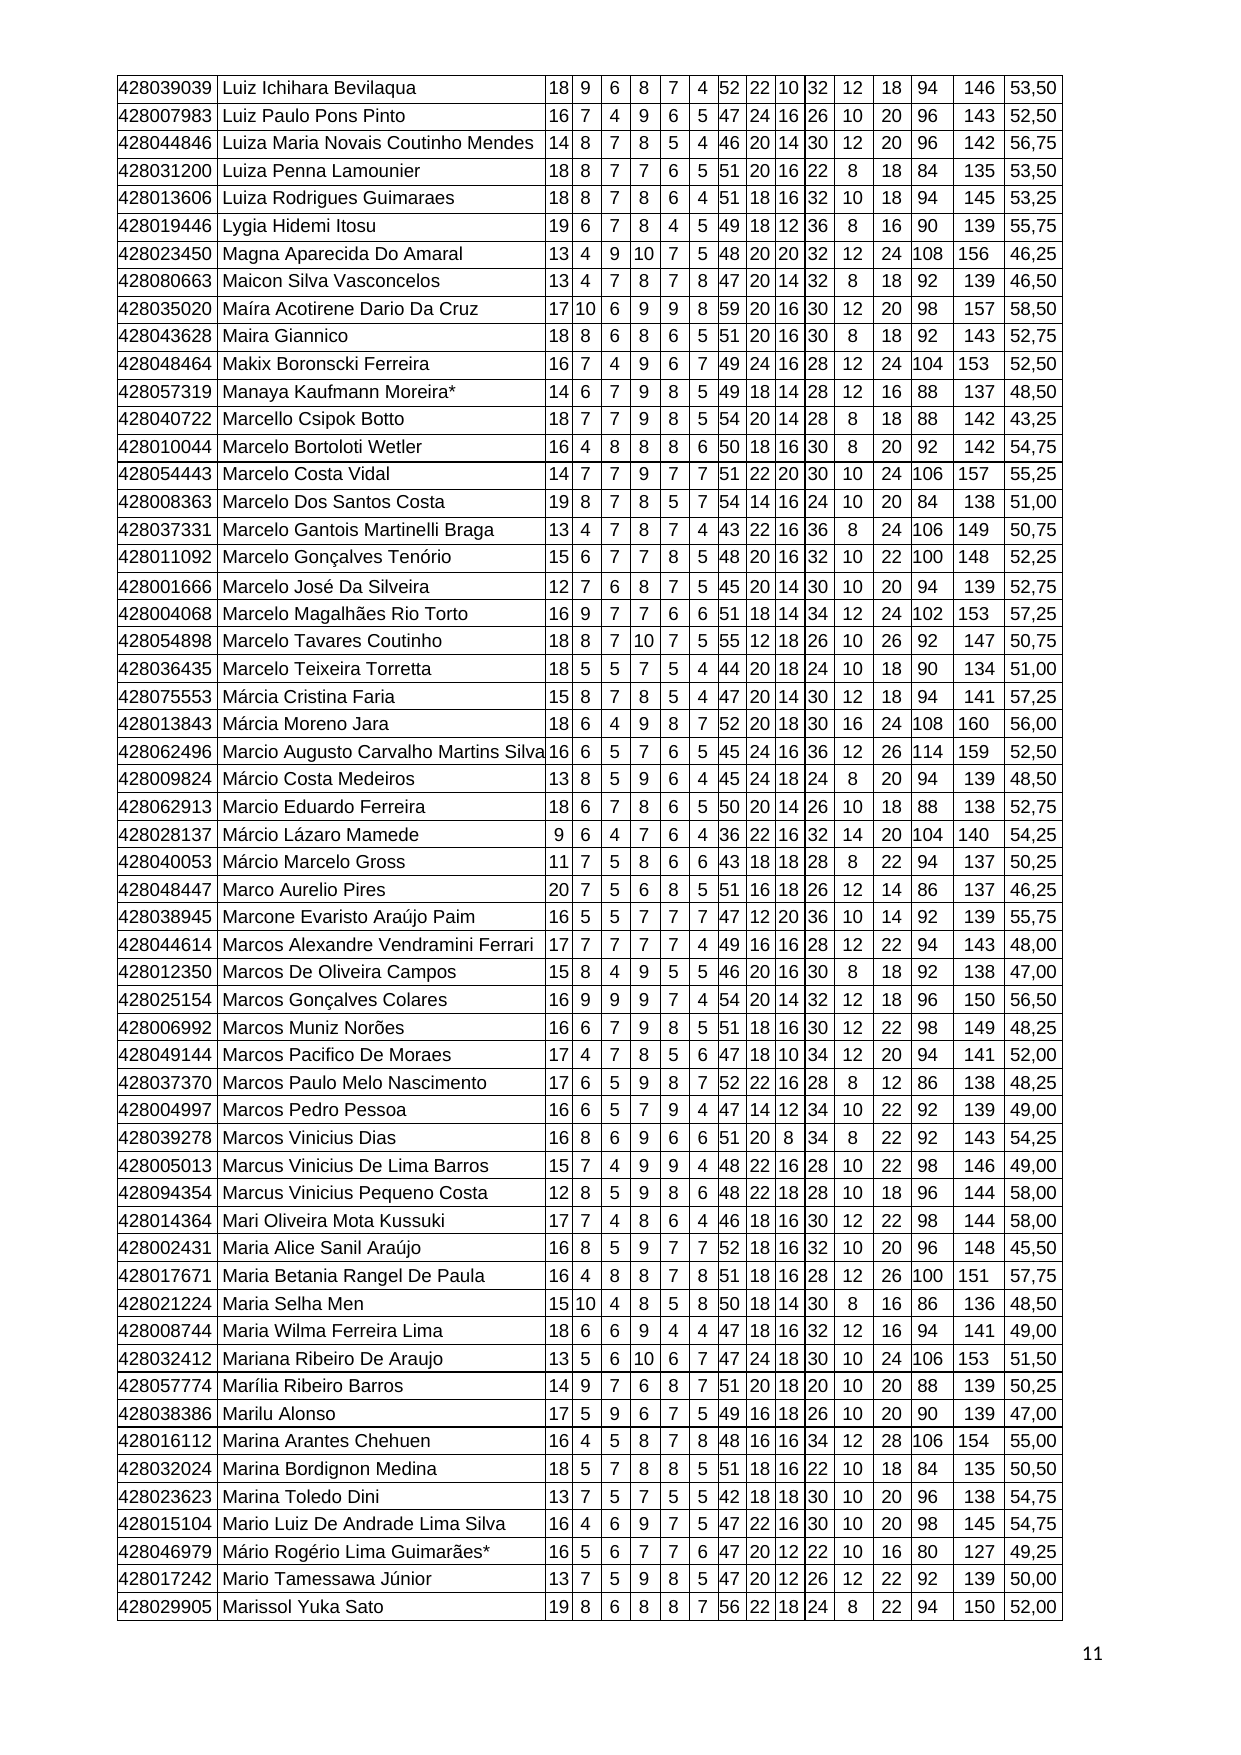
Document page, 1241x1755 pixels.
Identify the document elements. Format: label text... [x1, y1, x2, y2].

table_cell 8 [631, 1041, 660, 1068]
table_cell 94 [912, 683, 953, 709]
table_cell 9 [573, 76, 601, 103]
table_cell 104 [912, 352, 953, 379]
table_cell 16 [776, 545, 804, 572]
table_cell 8 [573, 683, 601, 709]
table_cell 42 [719, 1483, 746, 1509]
table_cell 8 [631, 490, 660, 517]
table_cell 94 [912, 765, 953, 792]
table_cell 94 [912, 848, 953, 875]
table_cell 428080663 [118, 269, 217, 296]
table_cell 8 [573, 131, 601, 158]
table_cell 16 [776, 297, 804, 323]
table_cell 5 [690, 159, 718, 185]
table_cell 13 [546, 1345, 572, 1371]
table_cell 57,25 [1005, 600, 1062, 626]
table_cell 8 [631, 573, 660, 599]
table_cell 48 [719, 1428, 746, 1454]
table_cell Marcelo Costa Vidal [218, 463, 545, 489]
table_cell 8 [661, 1593, 689, 1620]
table_cell 8 [573, 1593, 601, 1620]
table_cell 22 [874, 1124, 911, 1151]
table_cell 14 [546, 380, 572, 406]
table_cell 13 [546, 242, 572, 268]
table_cell 14 [546, 463, 572, 489]
table_cell 4 [602, 1207, 630, 1233]
table_cell 7 [690, 490, 718, 517]
table_cell 51 [719, 463, 746, 489]
table_cell 48,50 [1005, 380, 1062, 406]
table_cell 18 [776, 1373, 804, 1399]
table_cell 30 [806, 1510, 834, 1537]
table_cell 18 [747, 1455, 775, 1482]
table_cell 141 [954, 1317, 1004, 1344]
table_cell 7 [661, 1538, 689, 1564]
table_cell 5 [661, 683, 689, 709]
table_cell 8 [661, 1069, 689, 1095]
table_cell 16 [776, 1510, 804, 1537]
table_cell 5 [661, 1041, 689, 1068]
table_cell 9 [546, 821, 572, 847]
table_cell 9 [631, 1152, 660, 1178]
table_cell Marina Bordignon Medina [218, 1455, 545, 1482]
table_cell 50 [719, 1290, 746, 1316]
table_cell 22 [874, 1014, 911, 1040]
table_cell 14 [776, 573, 804, 599]
table_cell 8 [631, 76, 660, 103]
table_cell 8 [690, 1290, 718, 1316]
table_cell 18 [776, 710, 804, 737]
table_cell 7 [573, 104, 601, 130]
table_cell 7 [631, 1096, 660, 1123]
table_cell 53,25 [1005, 186, 1062, 213]
table_cell 10 [631, 1345, 660, 1371]
table_cell 157 [954, 297, 1004, 323]
table_cell 94 [912, 1317, 953, 1344]
table_cell 147 [954, 627, 1004, 654]
table_cell 48 [719, 1152, 746, 1178]
table_cell 7 [602, 186, 630, 213]
table_cell 428002431 [118, 1234, 217, 1261]
table_cell 7 [690, 1373, 718, 1399]
table_cell 46,25 [1005, 242, 1062, 268]
table_cell 428048447 [118, 876, 217, 902]
table_cell 18 [546, 324, 572, 351]
table_cell 9 [631, 463, 660, 489]
table_cell 7 [690, 463, 718, 489]
table_cell 14 [546, 131, 572, 158]
table_cell 49 [719, 1400, 746, 1426]
table_cell 20 [874, 490, 911, 517]
table_cell 58,00 [1005, 1179, 1062, 1206]
table_cell 5 [573, 655, 601, 682]
table_cell 10 [835, 463, 873, 489]
table_cell 92 [912, 1096, 953, 1123]
table_cell 4 [690, 683, 718, 709]
table_cell 8 [835, 1069, 873, 1095]
table_cell 143 [954, 931, 1004, 957]
table_cell 428015104 [118, 1510, 217, 1537]
table_cell 50,75 [1005, 518, 1062, 544]
table_cell 54,25 [1005, 1124, 1062, 1151]
table_cell Manaya Kaufmann Moreira* [218, 380, 545, 406]
table_cell 49,00 [1005, 1096, 1062, 1123]
table_cell 50,50 [1005, 1455, 1062, 1482]
table_cell 16 [546, 738, 572, 764]
table_cell 90 [912, 655, 953, 682]
table_cell 52 [719, 1234, 746, 1261]
table_cell 22 [806, 159, 834, 185]
table_cell 19 [546, 214, 572, 241]
table_cell 47,00 [1005, 959, 1062, 985]
table_cell 16 [747, 1400, 775, 1426]
table_cell 18 [546, 186, 572, 213]
table_cell 8 [661, 710, 689, 737]
table_cell 4 [690, 655, 718, 682]
table_cell 94 [912, 573, 953, 599]
table_cell 30 [806, 573, 834, 599]
table_cell 7 [573, 407, 601, 434]
table_cell 18 [776, 627, 804, 654]
table_cell 8 [835, 518, 873, 544]
table_cell 10 [835, 655, 873, 682]
table_cell 4 [690, 986, 718, 1013]
table_cell Mario Luiz De Andrade Lima Silva [218, 1510, 545, 1537]
table_cell 12 [835, 352, 873, 379]
table_cell 9 [573, 986, 601, 1013]
table_cell 7 [602, 463, 630, 489]
table_cell 9 [602, 1400, 630, 1426]
table_cell 18 [874, 793, 911, 819]
table_cell 5 [690, 876, 718, 902]
table_cell 7 [661, 76, 689, 103]
table_cell 18 [874, 269, 911, 296]
table_cell 428014364 [118, 1207, 217, 1233]
table_cell 10 [835, 793, 873, 819]
table_cell 22 [747, 1593, 775, 1620]
table_cell 28 [806, 380, 834, 406]
table_cell 16 [776, 1207, 804, 1233]
table_cell 12 [776, 1096, 804, 1123]
table_cell 12 [546, 573, 572, 599]
table_cell 8 [573, 1179, 601, 1206]
table_cell 4 [602, 352, 630, 379]
table_cell 6 [602, 1317, 630, 1344]
table_cell 98 [912, 1014, 953, 1040]
table_cell 7 [631, 159, 660, 185]
table_cell 8 [835, 159, 873, 185]
table_cell 428038386 [118, 1400, 217, 1426]
table_cell 5 [602, 1179, 630, 1206]
table_cell 141 [954, 683, 1004, 709]
table_cell 9 [631, 1510, 660, 1537]
table_cell 16 [546, 1234, 572, 1261]
table_cell 136 [954, 1290, 1004, 1316]
table_cell 5 [690, 793, 718, 819]
table_cell Marcos Vinicius Dias [218, 1124, 545, 1151]
table_cell 7 [602, 793, 630, 819]
table_cell 56,75 [1005, 131, 1062, 158]
table_cell 16 [776, 1234, 804, 1261]
table_cell 6 [690, 1041, 718, 1068]
table_cell 7 [602, 407, 630, 434]
table_cell 20 [747, 131, 775, 158]
table_cell 16 [776, 490, 804, 517]
table_cell 52 [719, 1069, 746, 1095]
table_cell 16 [747, 931, 775, 957]
table_cell 8 [835, 848, 873, 875]
table_cell 18 [747, 848, 775, 875]
table_cell 18 [874, 186, 911, 213]
table_cell 7 [602, 931, 630, 957]
table_cell 24 [874, 1345, 911, 1371]
table_cell 6 [661, 738, 689, 764]
table_cell 148 [954, 1234, 1004, 1261]
table_cell 428075553 [118, 683, 217, 709]
table_cell 86 [912, 1290, 953, 1316]
table_cell 17 [546, 1069, 572, 1095]
table_cell 51 [719, 159, 746, 185]
table_cell 428044846 [118, 131, 217, 158]
table_cell 9 [602, 242, 630, 268]
table_cell 7 [602, 627, 630, 654]
table_cell 149 [954, 518, 1004, 544]
table_cell 16 [776, 931, 804, 957]
table_cell 10 [835, 1096, 873, 1123]
table_cell 149 [954, 1014, 1004, 1040]
table_cell 4 [690, 76, 718, 103]
table_cell 9 [631, 765, 660, 792]
table_cell 12 [835, 1014, 873, 1040]
table_cell 30 [806, 710, 834, 737]
table_cell 106 [912, 1345, 953, 1371]
table_cell 47,00 [1005, 1400, 1062, 1426]
table_cell 139 [954, 903, 1004, 930]
table_cell 7 [690, 710, 718, 737]
table_cell 49 [719, 214, 746, 241]
table_cell 56,00 [1005, 710, 1062, 737]
table_cell 12 [874, 1069, 911, 1095]
table_cell 12 [835, 1317, 873, 1344]
table_cell 428006992 [118, 1014, 217, 1040]
table_cell 4 [690, 1152, 718, 1178]
table_cell 6 [690, 1179, 718, 1206]
table_cell 5 [602, 655, 630, 682]
table_cell 24 [874, 242, 911, 268]
table_cell Maicon Silva Vasconcelos [218, 269, 545, 296]
table_cell 9 [573, 1373, 601, 1399]
table_cell 46 [719, 959, 746, 985]
table_cell 428054898 [118, 627, 217, 654]
table_cell Mari Oliveira Mota Kussuki [218, 1207, 545, 1233]
table_cell 5 [573, 903, 601, 930]
table_cell 10 [835, 1510, 873, 1537]
table_cell 5 [690, 214, 718, 241]
table_cell 24 [874, 600, 911, 626]
table_cell 51 [719, 1455, 746, 1482]
table_cell 153 [954, 1345, 1004, 1371]
table_cell 20 [874, 297, 911, 323]
table_cell 20 [874, 765, 911, 792]
table_cell 4 [690, 1207, 718, 1233]
table_cell Marcelo José Da Silveira [218, 573, 545, 599]
table_cell 9 [631, 959, 660, 985]
table_cell 20 [747, 324, 775, 351]
table_cell 6 [573, 214, 601, 241]
table_cell 52,25 [1005, 545, 1062, 572]
table_cell 7 [661, 1510, 689, 1537]
table_cell 142 [954, 131, 1004, 158]
table_cell 7 [631, 545, 660, 572]
table_cell 4 [690, 931, 718, 957]
table_cell 52,50 [1005, 104, 1062, 130]
table_cell 145 [954, 1510, 1004, 1537]
table_cell 428032412 [118, 1345, 217, 1371]
table_cell 428054443 [118, 463, 217, 489]
table_cell 22 [747, 1152, 775, 1178]
table_cell 50,25 [1005, 1373, 1062, 1399]
table_cell 6 [661, 1345, 689, 1371]
table_cell 10 [835, 104, 873, 130]
table_cell 32 [806, 821, 834, 847]
table_cell 7 [573, 931, 601, 957]
table_cell 428017242 [118, 1565, 217, 1592]
table_cell 6 [573, 380, 601, 406]
table_cell 88 [912, 407, 953, 434]
table_cell 20 [874, 131, 911, 158]
table_cell 13 [546, 1565, 572, 1592]
table_cell 146 [954, 76, 1004, 103]
table_cell 4 [573, 1510, 601, 1537]
table_cell 32 [806, 186, 834, 213]
table_cell 22 [806, 1455, 834, 1482]
table_cell 20 [874, 1041, 911, 1068]
table_cell 108 [912, 710, 953, 737]
table_cell 428009824 [118, 765, 217, 792]
table_cell 428035020 [118, 297, 217, 323]
table_cell 9 [631, 1179, 660, 1206]
table_cell 55,25 [1005, 463, 1062, 489]
table_cell 14 [747, 490, 775, 517]
table_cell 24 [874, 352, 911, 379]
table_cell 139 [954, 573, 1004, 599]
table_cell 144 [954, 1179, 1004, 1206]
table_cell Maíra Acotirene Dario Da Cruz [218, 297, 545, 323]
table_cell 4 [602, 104, 630, 130]
table_cell 428044614 [118, 931, 217, 957]
table_cell 6 [573, 1014, 601, 1040]
table_cell 34 [806, 1428, 834, 1454]
table_cell 14 [776, 600, 804, 626]
table_cell 94 [912, 1593, 953, 1620]
table_cell 18 [546, 76, 572, 103]
table_cell 8 [690, 1262, 718, 1288]
table_cell 8 [631, 1262, 660, 1288]
table_cell 13 [546, 765, 572, 792]
table_cell 4 [690, 131, 718, 158]
table_cell 22 [874, 1593, 911, 1620]
table_cell 428039039 [118, 76, 217, 103]
table_cell 28 [806, 352, 834, 379]
table_cell 32 [806, 986, 834, 1013]
table_cell 26 [806, 1400, 834, 1426]
table_cell 428062913 [118, 793, 217, 819]
table_cell 8 [631, 848, 660, 875]
table_cell 18 [546, 1455, 572, 1482]
table_cell 28 [806, 931, 834, 957]
table_cell 10 [835, 1179, 873, 1206]
table_cell 6 [690, 848, 718, 875]
table_cell 84 [912, 1455, 953, 1482]
table_cell 18 [546, 1317, 572, 1344]
table_cell 4 [602, 1290, 630, 1316]
table_cell 14 [874, 903, 911, 930]
table_cell 4 [690, 186, 718, 213]
table_cell 4 [661, 1317, 689, 1344]
table_cell 11 [546, 848, 572, 875]
table_cell 18 [546, 793, 572, 819]
table_cell 47 [719, 1041, 746, 1068]
table_cell 4 [573, 269, 601, 296]
table_cell 20 [747, 1538, 775, 1564]
table_cell 7 [602, 1455, 630, 1482]
table_cell 5 [690, 1014, 718, 1040]
table_cell 54,25 [1005, 821, 1062, 847]
table_cell 94 [912, 76, 953, 103]
table_cell 5 [602, 1096, 630, 1123]
table_cell 7 [602, 1373, 630, 1399]
table_cell 50 [719, 435, 746, 461]
table_cell 20 [874, 1510, 911, 1537]
table_cell 8 [835, 1593, 873, 1620]
table_cell Luiz Paulo Pons Pinto [218, 104, 545, 130]
table_cell 7 [661, 931, 689, 957]
table_cell 18 [747, 1207, 775, 1233]
table_cell 46,25 [1005, 876, 1062, 902]
table_cell 4 [690, 765, 718, 792]
table_cell 50,25 [1005, 848, 1062, 875]
table_cell 6 [690, 435, 718, 461]
table_cell 20 [874, 573, 911, 599]
table_cell 7 [602, 131, 630, 158]
table_cell 114 [912, 738, 953, 764]
table_cell 16 [546, 104, 572, 130]
table_cell 18 [546, 159, 572, 185]
table_cell 22 [747, 76, 775, 103]
table_cell Mariana Ribeiro De Araujo [218, 1345, 545, 1371]
table_cell 44 [719, 655, 746, 682]
table_cell 47 [719, 1538, 746, 1564]
table_cell 8 [573, 159, 601, 185]
table_cell 428005013 [118, 1152, 217, 1178]
table_cell 6 [661, 765, 689, 792]
table_cell 16 [776, 1069, 804, 1095]
table_cell 12 [835, 986, 873, 1013]
table_cell 24 [747, 352, 775, 379]
table_cell 140 [954, 821, 1004, 847]
table_cell 6 [661, 159, 689, 185]
table_cell 7 [631, 931, 660, 957]
table_cell 14 [546, 1373, 572, 1399]
table_cell 428031200 [118, 159, 217, 185]
table_cell 10 [835, 627, 873, 654]
table_cell 53,50 [1005, 159, 1062, 185]
table_cell 12 [835, 1428, 873, 1454]
table_cell 5 [690, 1510, 718, 1537]
table_cell 4 [573, 435, 601, 461]
table_cell 51 [719, 324, 746, 351]
table_cell 16 [546, 1428, 572, 1454]
table_cell 22 [874, 848, 911, 875]
table_cell Marina Arantes Chehuen [218, 1428, 545, 1454]
table_cell 20 [874, 104, 911, 130]
table_cell 8 [835, 765, 873, 792]
table_cell 56 [719, 1593, 746, 1620]
table_cell 9 [631, 380, 660, 406]
table_cell Luiza Penna Lamounier [218, 159, 545, 185]
table_cell Marcos Pacifico De Moraes [218, 1041, 545, 1068]
table_cell 16 [776, 159, 804, 185]
table_cell 5 [690, 573, 718, 599]
table_cell 16 [835, 710, 873, 737]
table_cell Marcelo Teixeira Torretta [218, 655, 545, 682]
table_cell 20 [747, 793, 775, 819]
table_cell 5 [661, 1290, 689, 1316]
table_cell 428049144 [118, 1041, 217, 1068]
table_cell Marcio Eduardo Ferreira [218, 793, 545, 819]
table_cell 14 [874, 876, 911, 902]
table_cell Marcos Gonçalves Colares [218, 986, 545, 1013]
table_cell 8 [835, 407, 873, 434]
table_cell 148 [954, 545, 1004, 572]
table_cell 13 [546, 518, 572, 544]
table_cell 16 [747, 876, 775, 902]
table_cell 20 [874, 435, 911, 461]
table_cell 7 [661, 1234, 689, 1261]
table_cell 7 [602, 545, 630, 572]
table_cell 18 [776, 848, 804, 875]
table_cell 8 [573, 324, 601, 351]
table_cell Marcone Evaristo Araújo Paim [218, 903, 545, 930]
table_cell 17 [546, 1041, 572, 1068]
table_cell 10 [835, 1234, 873, 1261]
table_cell 32 [806, 242, 834, 268]
table_cell 7 [602, 380, 630, 406]
table_cell 47 [719, 104, 746, 130]
table_cell 7 [573, 573, 601, 599]
table_cell 12 [835, 738, 873, 764]
table_cell 143 [954, 324, 1004, 351]
table_cell 50 [719, 793, 746, 819]
table_cell 26 [874, 1262, 911, 1288]
table_cell 20 [747, 959, 775, 985]
table_cell 137 [954, 848, 1004, 875]
table_cell 8 [631, 1455, 660, 1482]
table_cell 7 [573, 848, 601, 875]
table_cell 30 [806, 1290, 834, 1316]
table_cell 428023450 [118, 242, 217, 268]
table_cell 7 [661, 1262, 689, 1288]
table_cell 7 [661, 903, 689, 930]
table_cell 16 [546, 903, 572, 930]
table_cell 52,75 [1005, 324, 1062, 351]
table_cell 24 [747, 738, 775, 764]
table_cell 7 [573, 1565, 601, 1592]
table_cell 24 [806, 765, 834, 792]
table_cell 9 [631, 710, 660, 737]
table_cell 5 [690, 380, 718, 406]
table_cell 28 [806, 1179, 834, 1206]
table_cell 15 [546, 683, 572, 709]
table_cell 8 [661, 1565, 689, 1592]
table_cell 90 [912, 214, 953, 241]
table_cell 7 [602, 518, 630, 544]
table_cell 48,50 [1005, 765, 1062, 792]
table_cell 46 [719, 1207, 746, 1233]
table_cell 43 [719, 518, 746, 544]
table_cell 428004997 [118, 1096, 217, 1123]
table_cell 5 [690, 545, 718, 572]
table_cell 54,75 [1005, 435, 1062, 461]
table_cell 428057774 [118, 1373, 217, 1399]
table_cell 8 [631, 793, 660, 819]
table_cell 17 [546, 297, 572, 323]
table_cell 54,75 [1005, 1510, 1062, 1537]
table_cell Marcus Vinicius Pequeno Costa [218, 1179, 545, 1206]
table_cell 26 [806, 104, 834, 130]
table_cell 45 [719, 573, 746, 599]
table_cell 18 [747, 600, 775, 626]
table_cell 4 [602, 1152, 630, 1178]
table_cell 13 [546, 1483, 572, 1509]
table_cell 20 [874, 1400, 911, 1426]
table_cell 53,50 [1005, 76, 1062, 103]
table_cell 428029905 [118, 1593, 217, 1620]
table_cell 30 [806, 297, 834, 323]
table_cell 50,00 [1005, 1565, 1062, 1592]
table_cell 18 [874, 159, 911, 185]
table_cell 52,00 [1005, 1041, 1062, 1068]
table_cell Marcello Csipok Botto [218, 407, 545, 434]
table_cell 28 [806, 1152, 834, 1178]
table_cell 16 [546, 435, 572, 461]
table_cell 7 [631, 903, 660, 930]
table_cell 22 [874, 545, 911, 572]
table_cell 7 [602, 159, 630, 185]
table_cell 51 [719, 600, 746, 626]
table_cell 94 [912, 1041, 953, 1068]
table_cell 16 [874, 1290, 911, 1316]
table_cell 6 [631, 1400, 660, 1426]
table_cell 135 [954, 159, 1004, 185]
table_cell 9 [631, 986, 660, 1013]
table_cell 7 [573, 1483, 601, 1509]
table_cell 6 [690, 600, 718, 626]
table_cell 428008744 [118, 1317, 217, 1344]
table_cell 30 [806, 131, 834, 158]
table_cell 14 [776, 380, 804, 406]
table_cell 28 [806, 407, 834, 434]
table_cell 428032024 [118, 1455, 217, 1482]
table_cell 7 [573, 1152, 601, 1178]
table_cell 5 [602, 903, 630, 930]
table_cell 20 [776, 463, 804, 489]
table_cell 156 [954, 242, 1004, 268]
table_cell 98 [912, 1207, 953, 1233]
table_cell 92 [912, 1124, 953, 1151]
table_cell Marcelo Tavares Coutinho [218, 627, 545, 654]
table_cell 428039278 [118, 1124, 217, 1151]
table_cell 92 [912, 435, 953, 461]
table_cell 4 [690, 1096, 718, 1123]
table_cell 428021224 [118, 1290, 217, 1316]
table_cell 8 [573, 186, 601, 213]
table_cell 151 [954, 1262, 1004, 1288]
table_cell 18 [747, 435, 775, 461]
table_cell 428037331 [118, 518, 217, 544]
table_cell 18 [747, 1014, 775, 1040]
table_cell 18 [874, 76, 911, 103]
table_cell 16 [546, 1262, 572, 1288]
table_cell 8 [573, 765, 601, 792]
table_cell 36 [806, 903, 834, 930]
table_cell 12 [835, 683, 873, 709]
table_cell 98 [912, 1510, 953, 1537]
table_cell 34 [806, 1124, 834, 1151]
table_cell 5 [573, 1538, 601, 1564]
table_cell 7 [690, 903, 718, 930]
table_cell 7 [690, 1593, 718, 1620]
table_cell Maria Selha Men [218, 1290, 545, 1316]
table_cell Marcus Vinicius De Lima Barros [218, 1152, 545, 1178]
table_cell 94 [912, 931, 953, 957]
table_cell 145 [954, 186, 1004, 213]
table_cell 8 [631, 131, 660, 158]
table_cell 20 [747, 683, 775, 709]
table_cell 49 [719, 352, 746, 379]
table_cell 20 [747, 1565, 775, 1592]
table_cell 12 [835, 600, 873, 626]
table_cell 5 [690, 959, 718, 985]
table_cell 6 [602, 573, 630, 599]
table_cell 22 [747, 1179, 775, 1206]
table_cell 16 [776, 352, 804, 379]
table_cell 49 [719, 380, 746, 406]
table_cell 24 [874, 710, 911, 737]
table_cell 8 [661, 876, 689, 902]
table_cell 32 [806, 269, 834, 296]
table_cell Maria Wilma Ferreira Lima [218, 1317, 545, 1344]
table_cell 6 [661, 1207, 689, 1233]
table_cell 7 [631, 821, 660, 847]
table_cell 24 [806, 490, 834, 517]
table_cell 51,00 [1005, 490, 1062, 517]
table_cell 18 [747, 380, 775, 406]
table_cell 8 [631, 683, 660, 709]
table_cell 48,00 [1005, 931, 1062, 957]
table_cell 86 [912, 876, 953, 902]
table_cell 10 [776, 1041, 804, 1068]
table_cell 8 [835, 269, 873, 296]
table_cell 9 [602, 986, 630, 1013]
table_cell 8 [631, 186, 660, 213]
table_cell 49,25 [1005, 1538, 1062, 1564]
table_cell 18 [874, 959, 911, 985]
table_cell 4 [602, 959, 630, 985]
table_cell 32 [806, 545, 834, 572]
table_cell 8 [661, 435, 689, 461]
table_cell Márcio Lázaro Mamede [218, 821, 545, 847]
table_cell 15 [546, 545, 572, 572]
table_cell 18 [747, 1234, 775, 1261]
table_cell 9 [631, 407, 660, 434]
table_cell 7 [602, 269, 630, 296]
table_cell 153 [954, 600, 1004, 626]
table_cell 6 [661, 848, 689, 875]
table_cell 88 [912, 380, 953, 406]
table_cell 16 [874, 1317, 911, 1344]
table_cell 52,50 [1005, 352, 1062, 379]
table_cell 18 [776, 1400, 804, 1426]
table_cell 18 [874, 986, 911, 1013]
table_cell 10 [835, 1538, 873, 1564]
table_cell 106 [912, 463, 953, 489]
table_cell 52,75 [1005, 793, 1062, 819]
table_cell 8 [835, 324, 873, 351]
table_cell 24 [806, 1593, 834, 1620]
table_cell 8 [690, 269, 718, 296]
table_cell 6 [573, 710, 601, 737]
table_cell 20 [747, 242, 775, 268]
table_cell 6 [602, 1124, 630, 1151]
table_cell 7 [573, 1207, 601, 1233]
table_cell 88 [912, 1373, 953, 1399]
table_cell 18 [776, 876, 804, 902]
table_cell 6 [631, 1373, 660, 1399]
table_cell 28 [806, 1262, 834, 1288]
table_cell 12 [835, 1262, 873, 1288]
table_cell 55,75 [1005, 903, 1062, 930]
table_cell 139 [954, 269, 1004, 296]
table_cell 9 [631, 1565, 660, 1592]
table_cell 16 [747, 1428, 775, 1454]
table_cell 150 [954, 1593, 1004, 1620]
table_cell 4 [602, 821, 630, 847]
table_cell 7 [661, 518, 689, 544]
table_cell 6 [573, 1096, 601, 1123]
table_cell 4 [573, 1262, 601, 1288]
table_cell 138 [954, 959, 1004, 985]
table_cell 6 [661, 1124, 689, 1151]
table_cell 428062496 [118, 738, 217, 764]
table_cell 10 [835, 573, 873, 599]
table_cell 10 [631, 242, 660, 268]
table_cell Makix Boronscki Ferreira [218, 352, 545, 379]
table_cell 5 [690, 738, 718, 764]
table_cell 139 [954, 1400, 1004, 1426]
table_cell 58,50 [1005, 297, 1062, 323]
table_cell 5 [602, 1428, 630, 1454]
table_cell 92 [912, 903, 953, 930]
table_cell Luiza Maria Novais Coutinho Mendes [218, 131, 545, 158]
table_cell Marco Aurelio Pires [218, 876, 545, 902]
table_cell 8 [573, 959, 601, 985]
table_cell 24 [806, 655, 834, 682]
table_cell 47 [719, 1565, 746, 1592]
table_cell 30 [806, 1345, 834, 1371]
table_cell Magna Aparecida Do Amaral [218, 242, 545, 268]
table_cell 4 [573, 1428, 601, 1454]
table_cell 8 [835, 1290, 873, 1316]
table_cell 16 [874, 380, 911, 406]
table_cell 139 [954, 214, 1004, 241]
table_cell 428011092 [118, 545, 217, 572]
table_cell 24 [747, 1345, 775, 1371]
table_cell 18 [747, 1317, 775, 1344]
table_cell 20 [747, 545, 775, 572]
table_cell 141 [954, 1041, 1004, 1068]
table_cell 52 [719, 710, 746, 737]
table_cell 16 [874, 214, 911, 241]
table_cell 127 [954, 1538, 1004, 1564]
table_cell 7 [661, 627, 689, 654]
table_cell 52,00 [1005, 1593, 1062, 1620]
table_cell 10 [631, 627, 660, 654]
table_cell 6 [573, 1069, 601, 1095]
table_cell 143 [954, 1124, 1004, 1151]
table_cell 7 [690, 1345, 718, 1371]
table_cell 8 [661, 407, 689, 434]
table_cell 30 [806, 1483, 834, 1509]
table_cell 5 [573, 1400, 601, 1426]
table_cell 135 [954, 1455, 1004, 1482]
table_cell 428043628 [118, 324, 217, 351]
table_cell 144 [954, 1207, 1004, 1233]
table_cell 18 [747, 1483, 775, 1509]
table_cell Maria Alice Sanil Araújo [218, 1234, 545, 1261]
table_cell 6 [602, 1593, 630, 1620]
table_cell 6 [602, 324, 630, 351]
table_cell 9 [631, 1317, 660, 1344]
table_cell 51 [719, 1373, 746, 1399]
table_cell 32 [806, 76, 834, 103]
table_cell 10 [835, 1373, 873, 1399]
table_cell 5 [602, 876, 630, 902]
table_cell 14 [776, 683, 804, 709]
table_cell 14 [835, 821, 873, 847]
table_cell 28 [806, 848, 834, 875]
table_cell 428036435 [118, 655, 217, 682]
table_cell 94 [912, 186, 953, 213]
table_cell 46,50 [1005, 269, 1062, 296]
table_cell 20 [747, 407, 775, 434]
table_cell Marcio Augusto Carvalho Martins Silva [218, 738, 545, 764]
table_cell 18 [776, 1593, 804, 1620]
table_cell 428004068 [118, 600, 217, 626]
table_cell 20 [747, 1373, 775, 1399]
table_cell 5 [690, 407, 718, 434]
table_cell 5 [690, 1455, 718, 1482]
table_cell 7 [602, 490, 630, 517]
table_cell Maria Betania Rangel De Paula [218, 1262, 545, 1288]
table_cell 8 [661, 545, 689, 572]
table_cell 16 [546, 1510, 572, 1537]
table_cell 8 [631, 1290, 660, 1316]
table_cell 20 [874, 821, 911, 847]
table_cell 6 [661, 793, 689, 819]
table_cell 55,75 [1005, 214, 1062, 241]
table_cell 18 [546, 407, 572, 434]
table_cell 12 [835, 1207, 873, 1233]
table_cell 54 [719, 407, 746, 434]
table_cell 8 [631, 324, 660, 351]
table_cell 96 [912, 104, 953, 130]
table_cell 6 [573, 738, 601, 764]
table_cell 8 [631, 1428, 660, 1454]
table_cell 18 [776, 655, 804, 682]
table_cell 4 [602, 710, 630, 737]
table_cell 54 [719, 490, 746, 517]
table_cell 47 [719, 683, 746, 709]
table_cell 84 [912, 490, 953, 517]
table_cell 6 [573, 545, 601, 572]
table_cell 428001666 [118, 573, 217, 599]
table_cell 12 [546, 1179, 572, 1206]
table_cell 8 [835, 1124, 873, 1151]
table_cell 12 [835, 876, 873, 902]
table_cell 47 [719, 1096, 746, 1123]
table_cell 10 [835, 1152, 873, 1178]
table_cell 5 [602, 765, 630, 792]
table_cell Marcelo Dos Santos Costa [218, 490, 545, 517]
table_cell 134 [954, 655, 1004, 682]
table_cell 8 [631, 518, 660, 544]
table_cell 12 [835, 76, 873, 103]
table_cell 52 [719, 76, 746, 103]
table_cell 20 [747, 269, 775, 296]
table_cell 7 [661, 242, 689, 268]
table_cell 20 [747, 1124, 775, 1151]
table_cell 88 [912, 793, 953, 819]
table_cell 137 [954, 876, 1004, 902]
table_cell 100 [912, 545, 953, 572]
table_cell 26 [806, 876, 834, 902]
table_cell 48 [719, 242, 746, 268]
table_cell 36 [806, 738, 834, 764]
table_cell 84 [912, 159, 953, 185]
table_cell 12 [776, 1565, 804, 1592]
table_cell 36 [806, 214, 834, 241]
table_cell Marcelo Gonçalves Tenório [218, 545, 545, 572]
table_cell 9 [631, 297, 660, 323]
table_cell 139 [954, 1096, 1004, 1123]
table_cell 47 [719, 1345, 746, 1371]
table_cell 9 [631, 104, 660, 130]
table_cell 5 [690, 242, 718, 268]
table_cell Marília Ribeiro Barros [218, 1373, 545, 1399]
table_cell 106 [912, 518, 953, 544]
table_cell Márcio Costa Medeiros [218, 765, 545, 792]
table_cell 6 [573, 793, 601, 819]
table_cell 98 [912, 297, 953, 323]
table_cell 16 [776, 1014, 804, 1040]
table_cell 14 [776, 407, 804, 434]
table_cell 102 [912, 600, 953, 626]
table_cell 428010044 [118, 435, 217, 461]
table_cell 12 [835, 297, 873, 323]
table_cell 4 [661, 214, 689, 241]
table_cell 16 [776, 959, 804, 985]
table_cell 5 [661, 131, 689, 158]
table_cell 4 [573, 1041, 601, 1068]
table_cell 30 [806, 683, 834, 709]
table_cell 16 [546, 352, 572, 379]
table_cell 48 [719, 545, 746, 572]
table_cell 26 [874, 627, 911, 654]
table_cell 14 [776, 269, 804, 296]
table_cell 26 [806, 793, 834, 819]
table_cell 16 [546, 1014, 572, 1040]
table_cell 18 [776, 1179, 804, 1206]
table_cell 6 [573, 1317, 601, 1344]
table_cell 10 [835, 545, 873, 572]
table_cell 15 [546, 1290, 572, 1316]
table_cell 34 [806, 600, 834, 626]
table_cell 7 [631, 600, 660, 626]
table_cell 48,25 [1005, 1069, 1062, 1095]
table_cell 18 [874, 324, 911, 351]
table_cell Mário Rogério Lima Guimarães* [218, 1538, 545, 1564]
table_cell 7 [661, 986, 689, 1013]
table_cell 96 [912, 131, 953, 158]
table_cell 24 [874, 463, 911, 489]
table_cell Márcio Marcelo Gross [218, 848, 545, 875]
table_cell 28 [806, 1069, 834, 1095]
table_cell 6 [661, 352, 689, 379]
table_cell 104 [912, 821, 953, 847]
table_cell 12 [776, 214, 804, 241]
table_cell Marcos Muniz Norões [218, 1014, 545, 1040]
table_cell 139 [954, 1373, 1004, 1399]
table_cell 5 [602, 1565, 630, 1592]
table_cell 8 [661, 380, 689, 406]
table_cell 19 [546, 1593, 572, 1620]
table_cell 12 [835, 931, 873, 957]
table_cell 5 [602, 1234, 630, 1261]
table_cell 16 [776, 435, 804, 461]
table_cell 5 [690, 1565, 718, 1592]
table_cell 55 [719, 627, 746, 654]
table_cell 8 [573, 490, 601, 517]
table_cell 96 [912, 1234, 953, 1261]
table_cell 7 [631, 738, 660, 764]
table_cell 5 [602, 738, 630, 764]
table_cell 22 [874, 1152, 911, 1178]
table_cell 20 [747, 710, 775, 737]
table_cell 7 [573, 352, 601, 379]
table_cell 14 [776, 793, 804, 819]
table_cell 22 [874, 931, 911, 957]
table_cell 20 [874, 1483, 911, 1509]
table_cell 6 [631, 876, 660, 902]
table_cell 8 [835, 435, 873, 461]
table_cell 6 [661, 324, 689, 351]
table_cell 18 [546, 627, 572, 654]
table_cell 6 [573, 821, 601, 847]
table_cell 12 [835, 1041, 873, 1068]
table_cell 30 [806, 1207, 834, 1233]
table_cell 20 [747, 986, 775, 1013]
table_cell 6 [602, 76, 630, 103]
table_cell 139 [954, 765, 1004, 792]
table_cell 157 [954, 463, 1004, 489]
table_cell 142 [954, 435, 1004, 461]
table_cell 20 [874, 1373, 911, 1399]
table_cell 428046979 [118, 1538, 217, 1564]
table_cell 18 [747, 1290, 775, 1316]
table_cell 428040053 [118, 848, 217, 875]
table_cell 7 [661, 269, 689, 296]
table_cell 428016112 [118, 1428, 217, 1454]
table_cell 16 [776, 1317, 804, 1344]
table_cell 26 [806, 627, 834, 654]
table_cell Luiza Rodrigues Guimaraes [218, 186, 545, 213]
table_cell Luiz Ichihara Bevilaqua [218, 76, 545, 103]
table_cell 6 [661, 104, 689, 130]
table_cell 5 [573, 1345, 601, 1371]
table_cell 18 [776, 1483, 804, 1509]
table_cell 138 [954, 793, 1004, 819]
table_cell 17 [546, 1207, 572, 1233]
table_cell 8 [573, 1124, 601, 1151]
table_cell 16 [776, 186, 804, 213]
table_cell 92 [912, 959, 953, 985]
table_cell 5 [690, 627, 718, 654]
table_cell 30 [806, 1014, 834, 1040]
table_cell 100 [912, 1262, 953, 1288]
table_cell 16 [776, 324, 804, 351]
table_cell 6 [602, 1538, 630, 1564]
table_cell 48,25 [1005, 1014, 1062, 1040]
table_cell 8 [573, 627, 601, 654]
table_cell 22 [747, 518, 775, 544]
table_cell 32 [806, 1234, 834, 1261]
table_cell 428007983 [118, 104, 217, 130]
table_cell 9 [631, 1234, 660, 1261]
table_cell 47 [719, 1317, 746, 1344]
table_cell 150 [954, 986, 1004, 1013]
table_cell 16 [776, 821, 804, 847]
table_cell 428048464 [118, 352, 217, 379]
table_cell 51 [719, 186, 746, 213]
table_cell 7 [573, 876, 601, 902]
table_cell 9 [661, 1096, 689, 1123]
table_cell 47 [719, 269, 746, 296]
table_cell Marcelo Bortoloti Wetler [218, 435, 545, 461]
table_cell 5 [690, 1400, 718, 1426]
table_cell 7 [631, 1483, 660, 1509]
table_cell 428008363 [118, 490, 217, 517]
table_cell 18 [874, 683, 911, 709]
table_cell 16 [776, 1262, 804, 1288]
table_cell 6 [602, 1345, 630, 1371]
table_cell 52,50 [1005, 738, 1062, 764]
table_cell 428013843 [118, 710, 217, 737]
table_cell 57,25 [1005, 683, 1062, 709]
table_cell 8 [661, 1179, 689, 1206]
table_cell 153 [954, 352, 1004, 379]
table_cell 10 [835, 903, 873, 930]
table_cell Marcos De Oliveira Campos [218, 959, 545, 985]
table_cell 96 [912, 1179, 953, 1206]
table_cell 9 [631, 1014, 660, 1040]
table_cell 55,00 [1005, 1428, 1062, 1454]
table_cell 92 [912, 627, 953, 654]
table_cell 18 [747, 1262, 775, 1288]
table_cell 92 [912, 324, 953, 351]
table_cell 10 [573, 297, 601, 323]
table_cell 18 [874, 655, 911, 682]
table_cell 9 [661, 297, 689, 323]
table_cell 48,50 [1005, 1290, 1062, 1316]
table_cell 16 [546, 600, 572, 626]
table_cell 20 [806, 1373, 834, 1399]
table_cell 45,50 [1005, 1234, 1062, 1261]
table_cell 5 [602, 1483, 630, 1509]
table_cell 22 [874, 1565, 911, 1592]
table_cell Mario Tamessawa Júnior [218, 1565, 545, 1592]
table_cell Marcelo Magalhães Rio Torto [218, 600, 545, 626]
table_cell 428040722 [118, 407, 217, 434]
table_cell 14 [776, 131, 804, 158]
table_cell 20 [874, 1234, 911, 1261]
table_cell 18 [546, 655, 572, 682]
table_cell Lygia Hidemi Itosu [218, 214, 545, 241]
table_cell 6 [661, 600, 689, 626]
table_cell 14 [747, 1096, 775, 1123]
table_cell 8 [631, 1207, 660, 1233]
table_cell 138 [954, 490, 1004, 517]
table_cell 26 [874, 738, 911, 764]
table_cell 22 [874, 1207, 911, 1233]
table_cell 18 [747, 214, 775, 241]
table_cell 9 [631, 352, 660, 379]
table_cell 146 [954, 1152, 1004, 1178]
table_cell 56,50 [1005, 986, 1062, 1013]
table_cell 51 [719, 876, 746, 902]
table_cell 12 [747, 627, 775, 654]
table_cell 30 [806, 463, 834, 489]
table_cell 24 [874, 518, 911, 544]
table_cell 9 [573, 600, 601, 626]
table_cell 51 [719, 1014, 746, 1040]
table_cell 13 [546, 269, 572, 296]
table_cell 18 [776, 765, 804, 792]
table_cell 20 [776, 242, 804, 268]
table_cell Marissol Yuka Sato [218, 1593, 545, 1620]
table_cell 10 [835, 186, 873, 213]
table_cell 16 [776, 104, 804, 130]
table_cell 7 [602, 1014, 630, 1040]
table_cell 8 [835, 214, 873, 241]
table_cell 7 [690, 1069, 718, 1095]
table_cell Marcos Pedro Pessoa [218, 1096, 545, 1123]
table_cell 10 [573, 1290, 601, 1316]
table_cell 5 [602, 848, 630, 875]
table_cell 8 [661, 1455, 689, 1482]
table_cell 10 [776, 76, 804, 103]
table_cell 428019446 [118, 214, 217, 241]
table_cell 50,75 [1005, 627, 1062, 654]
table_cell 428025154 [118, 986, 217, 1013]
table_cell 8 [602, 435, 630, 461]
table_cell 8 [602, 1262, 630, 1288]
table_cell 92 [912, 1565, 953, 1592]
table_cell 4 [573, 242, 601, 268]
table_cell 86 [912, 1069, 953, 1095]
table_cell 45 [719, 738, 746, 764]
table_cell Marilu Alonso [218, 1400, 545, 1426]
table_cell Márcia Cristina Faria [218, 683, 545, 709]
table_cell 159 [954, 738, 1004, 764]
table_cell 22 [747, 1069, 775, 1095]
table_cell 22 [747, 1510, 775, 1537]
table_cell 428023623 [118, 1483, 217, 1509]
table_cell 18 [874, 1455, 911, 1482]
table_cell 15 [546, 1152, 572, 1178]
table_cell 7 [631, 655, 660, 682]
table_cell 139 [954, 1565, 1004, 1592]
table_cell 7 [661, 1428, 689, 1454]
table_cell 16 [776, 1152, 804, 1178]
table_cell 428028137 [118, 821, 217, 847]
table_cell 98 [912, 1152, 953, 1178]
table_cell 16 [546, 1124, 572, 1151]
table_cell 6 [602, 297, 630, 323]
table_cell 6 [690, 1124, 718, 1151]
table_cell 8 [835, 959, 873, 985]
table_cell 51 [719, 1124, 746, 1151]
table_cell 20 [776, 903, 804, 930]
table_cell 22 [874, 1096, 911, 1123]
table_cell 16 [546, 986, 572, 1013]
table_cell 9 [631, 1124, 660, 1151]
table_cell 45 [719, 765, 746, 792]
table_cell 15 [546, 959, 572, 985]
table_cell 34 [806, 1041, 834, 1068]
table_cell 7 [602, 214, 630, 241]
table_cell 8 [631, 269, 660, 296]
table_cell 18 [776, 1345, 804, 1371]
table_cell 8 [690, 1428, 718, 1454]
table_cell 7 [602, 600, 630, 626]
table_cell 5 [661, 959, 689, 985]
table_cell Marcelo Gantois Martinelli Braga [218, 518, 545, 544]
table_cell 142 [954, 407, 1004, 434]
table_cell 22 [747, 821, 775, 847]
table_cell 6 [690, 1538, 718, 1564]
table_cell 6 [661, 186, 689, 213]
table_cell 12 [835, 380, 873, 406]
table_cell 18 [747, 186, 775, 213]
table_cell 5 [661, 490, 689, 517]
table_cell 47 [719, 903, 746, 930]
table_cell 12 [835, 242, 873, 268]
table_cell 49,00 [1005, 1317, 1062, 1344]
table_cell 108 [912, 242, 953, 268]
table_cell 7 [602, 1041, 630, 1068]
table_cell 160 [954, 710, 1004, 737]
table_cell 43 [719, 848, 746, 875]
table_cell 5 [661, 655, 689, 682]
table_cell 51,00 [1005, 655, 1062, 682]
table_cell 4 [690, 821, 718, 847]
table_cell 5 [661, 1483, 689, 1509]
table_cell 428012350 [118, 959, 217, 985]
table_cell 20 [747, 159, 775, 185]
table_cell 92 [912, 269, 953, 296]
table_cell 20 [546, 876, 572, 902]
table_cell 4 [573, 518, 601, 544]
table_cell 49 [719, 931, 746, 957]
table_cell 16 [776, 518, 804, 544]
table_cell 5 [690, 104, 718, 130]
table_cell 30 [806, 435, 834, 461]
table_cell 4 [690, 1317, 718, 1344]
table_cell 7 [690, 352, 718, 379]
table_cell 5 [573, 1455, 601, 1482]
table_cell 34 [806, 1096, 834, 1123]
table_cell 8 [573, 1234, 601, 1261]
table_cell 18 [874, 1179, 911, 1206]
table_cell 20 [747, 297, 775, 323]
table_cell 7 [631, 1538, 660, 1564]
table_cell 12 [835, 1565, 873, 1592]
table_cell 18 [874, 407, 911, 434]
table_cell 7 [602, 683, 630, 709]
table_cell 32 [806, 1317, 834, 1344]
table_cell 428013606 [118, 186, 217, 213]
table_cell 22 [806, 1538, 834, 1564]
table_cell 8 [661, 1014, 689, 1040]
table_cell 428017671 [118, 1262, 217, 1288]
table_cell 7 [690, 1234, 718, 1261]
table_cell 138 [954, 1483, 1004, 1509]
table_cell 58,00 [1005, 1207, 1062, 1233]
table_cell 10 [835, 1345, 873, 1371]
table_cell 18 [546, 710, 572, 737]
table_cell 48 [719, 1179, 746, 1206]
table_cell 51,50 [1005, 1345, 1062, 1371]
table_cell 49,00 [1005, 1152, 1062, 1178]
table_cell 6 [602, 1510, 630, 1537]
table_cell 5 [602, 1069, 630, 1095]
table_cell 46 [719, 131, 746, 158]
table_cell 8 [690, 297, 718, 323]
table_cell 30 [806, 959, 834, 985]
table_cell 7 [661, 573, 689, 599]
table_cell Marcos Paulo Melo Nascimento [218, 1069, 545, 1095]
table_cell 428094354 [118, 1179, 217, 1206]
table_cell 80 [912, 1538, 953, 1564]
table_cell 16 [546, 1538, 572, 1564]
table_cell 10 [835, 1483, 873, 1509]
table_cell 5 [690, 324, 718, 351]
table_cell 154 [954, 1428, 1004, 1454]
table_cell 8 [631, 1593, 660, 1620]
table_cell 428038945 [118, 903, 217, 930]
table_cell 14 [776, 1290, 804, 1316]
table_cell 19 [546, 490, 572, 517]
table_cell 8 [631, 214, 660, 241]
table_cell 57,75 [1005, 1262, 1062, 1288]
table_cell 18 [747, 1041, 775, 1068]
table_cell 59 [719, 297, 746, 323]
table_cell 20 [747, 655, 775, 682]
table_cell 10 [835, 1455, 873, 1482]
table_cell 51 [719, 1262, 746, 1288]
table_cell 26 [806, 1565, 834, 1592]
table_cell 12 [835, 131, 873, 158]
table_cell 30 [806, 324, 834, 351]
table_cell 28 [874, 1428, 911, 1454]
table_cell 4 [690, 518, 718, 544]
table_cell 20 [747, 573, 775, 599]
table_cell 137 [954, 380, 1004, 406]
table_cell 12 [747, 903, 775, 930]
table_cell Márcia Moreno Jara [218, 710, 545, 737]
table_cell 16 [776, 1455, 804, 1482]
table_cell 106 [912, 1428, 953, 1454]
table_cell 8 [776, 1124, 804, 1151]
table_cell 7 [661, 463, 689, 489]
table_cell Maira Giannico [218, 324, 545, 351]
table_cell 16 [776, 738, 804, 764]
table_cell 16 [546, 1096, 572, 1123]
table_cell 5 [690, 1483, 718, 1509]
table_cell 47 [719, 1510, 746, 1537]
table_cell 8 [661, 1373, 689, 1399]
table_cell 10 [835, 1400, 873, 1426]
table_cell 7 [661, 1400, 689, 1426]
table_cell 14 [776, 986, 804, 1013]
table_cell 22 [747, 463, 775, 489]
table_cell 10 [835, 490, 873, 517]
table_cell 43,25 [1005, 407, 1062, 434]
table_cell 16 [874, 1538, 911, 1564]
table_cell 9 [631, 1069, 660, 1095]
table_cell 90 [912, 1400, 953, 1426]
table_cell 428037370 [118, 1069, 217, 1095]
table_cell 143 [954, 104, 1004, 130]
table_cell 96 [912, 1483, 953, 1509]
table_cell 17 [546, 931, 572, 957]
table_cell 8 [631, 435, 660, 461]
table_cell 54,75 [1005, 1483, 1062, 1509]
table_cell 12 [776, 1538, 804, 1564]
table_cell 16 [776, 1428, 804, 1454]
table_cell 17 [546, 1400, 572, 1426]
table_cell 7 [573, 463, 601, 489]
table_cell 52,75 [1005, 573, 1062, 599]
table_cell Marcos Alexandre Vendramini Ferrari [218, 931, 545, 957]
table_cell 138 [954, 1069, 1004, 1095]
table_cell 96 [912, 986, 953, 1013]
table_cell 24 [747, 765, 775, 792]
table_cell 36 [806, 518, 834, 544]
table_cell 9 [661, 1152, 689, 1178]
table_cell 428057319 [118, 380, 217, 406]
table_cell 24 [747, 104, 775, 130]
table_cell 54 [719, 986, 746, 1013]
table_cell Marina Toledo Dini [218, 1483, 545, 1509]
table_cell 6 [661, 821, 689, 847]
table_cell 36 [719, 821, 746, 847]
